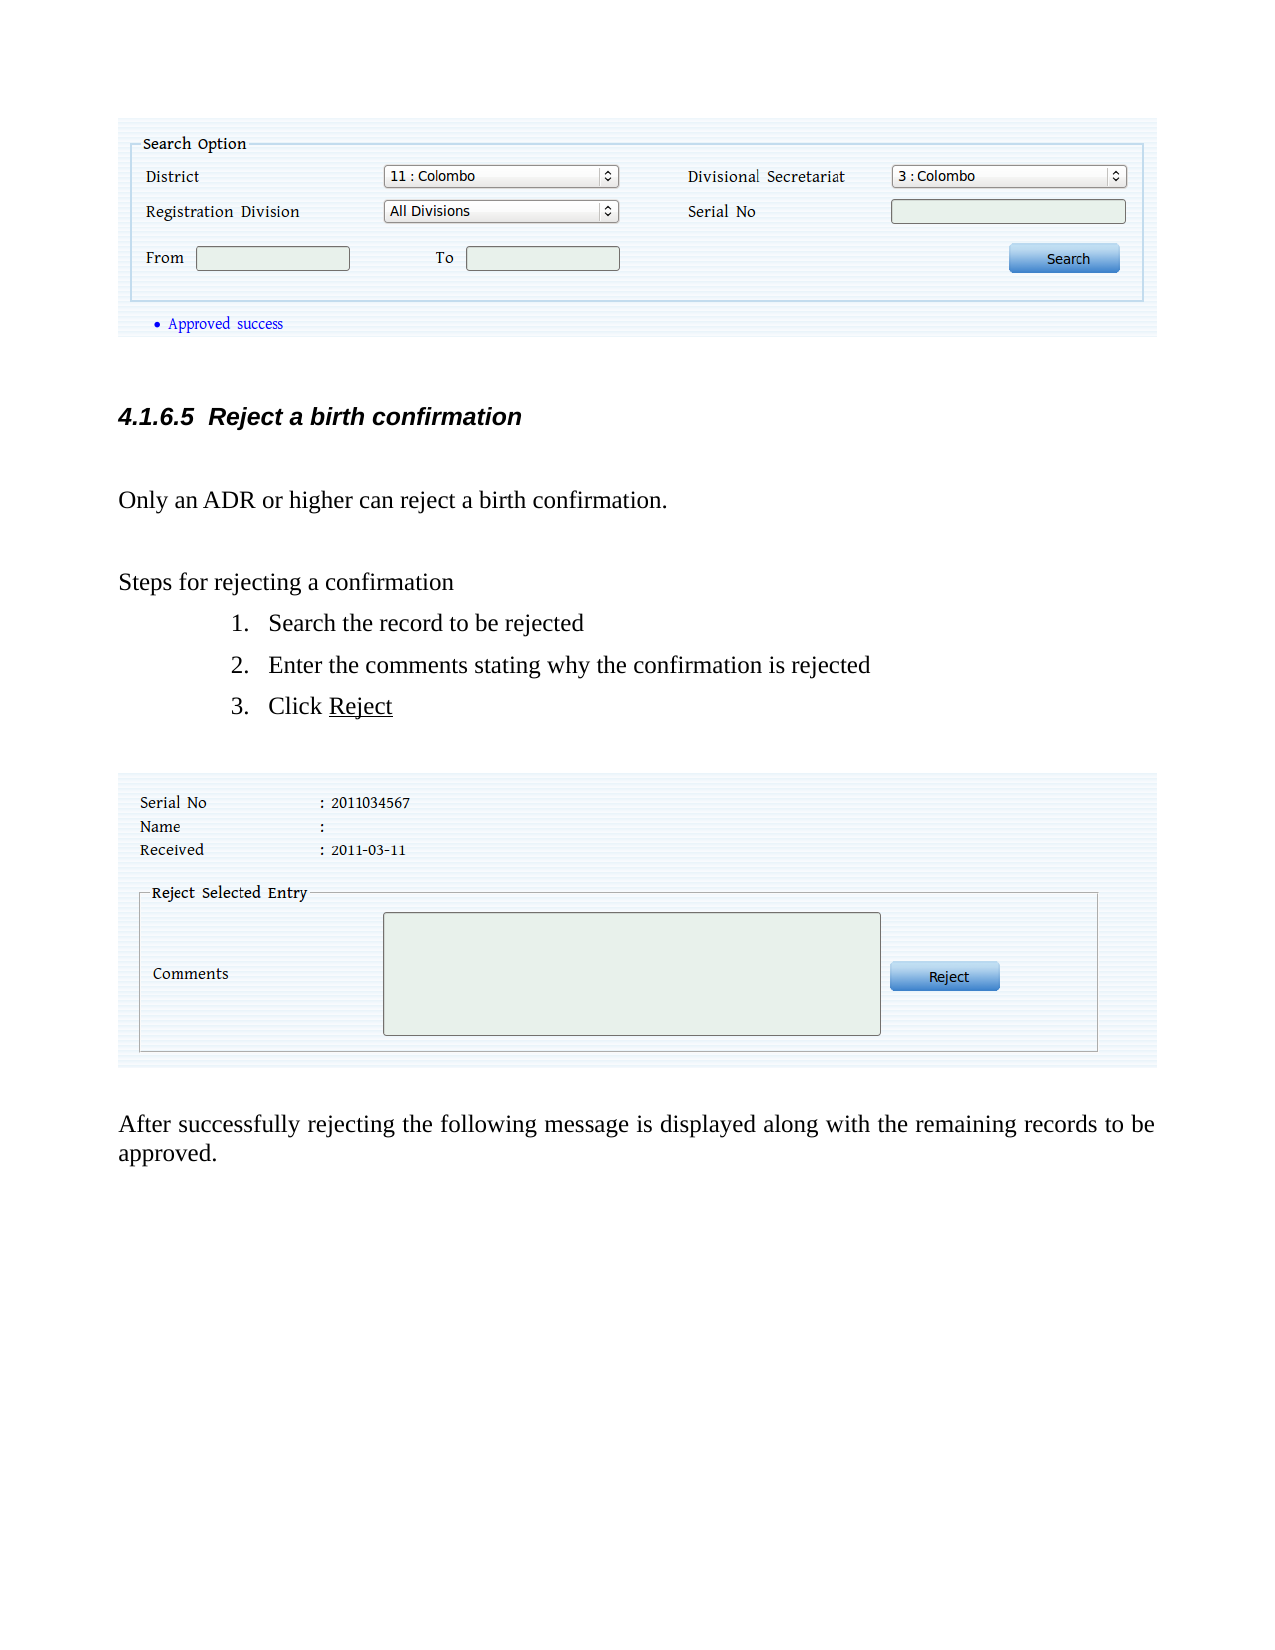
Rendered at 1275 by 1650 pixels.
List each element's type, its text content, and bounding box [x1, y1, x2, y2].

list Enter the comments stating why the confirmation is rejected [231, 650, 1157, 678]
text Steps for rejecting a confirmation [118, 567, 1157, 596]
text After successfully rejecting the following message is displayed along with the remaining records to be approved. [118, 1109, 1157, 1166]
list Click Reject [231, 691, 1157, 720]
list Search the record to be rejected [231, 608, 1157, 637]
subtitle Reject a birth confirmation [118, 402, 1157, 431]
picture [118, 118, 1157, 337]
text Only an ADR or higher can reject a birth confirmation. [118, 485, 1157, 513]
picture [118, 773, 1157, 1068]
